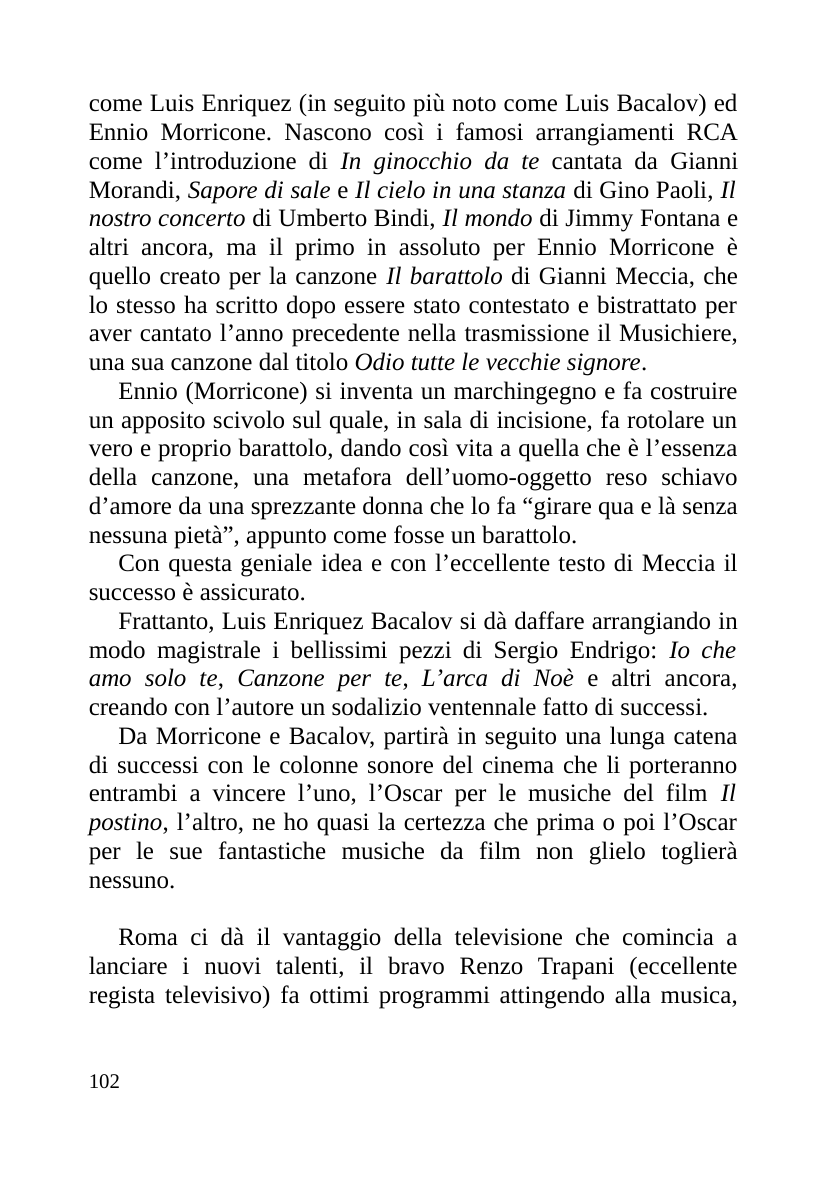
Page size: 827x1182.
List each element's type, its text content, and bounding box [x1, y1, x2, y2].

text Ennio (Morricone) si inventa un marchingegno e fa costruire un apposito scivolo sul quale, in sala di incisione, fa rotolare un vero e proprio barattolo, dando così vita a quella che è l’essenza della canzone, una metafora dell’uomo-oggetto reso schiavo d’amore da una sprezzante donna che lo fa “girare qua e là senza nessuna pietà”, appunto come fosse un barattolo. [88, 376, 738, 548]
text Roma ci dà il vantaggio della televisione che comincia a lanciare i nuovi talenti, il bravo Renzo Trapani (eccellente regista televisivo) fa ottimi programmi attingendo alla musica, [88, 922, 738, 1008]
text Con questa geniale idea e con l’eccellente testo di Meccia il successo è assicurato. [88, 548, 738, 606]
text Frattanto, Luis Enriquez Bacalov si dà daffare arrangiando in modo magistrale i bellissimi pezzi di Sergio Endrigo: Io che amo solo te, Canzone per te, L’arca di Noè e altri ancora, creando con l’autore un sodalizio ventennale fatto di successi. [88, 606, 738, 721]
text come Luis Enriquez (in seguito più noto come Luis Bacalov) ed Ennio Morricone. Nascono così i famosi arrangiamenti RCA come l’introduzione di In ginocchio da te cantata da Gianni Morandi, Sapore di sale e Il cielo in una stanza di Gino Paoli, Il nostro concerto di Umberto Bindi, Il mondo di Jimmy Fontana e altri ancora, ma il primo in assoluto per Ennio Morricone è quello creato per la canzone Il barattolo di Gianni Meccia, che lo stesso ha scritto dopo essere stato contestato e bistrattato per aver cantato l’anno precedente nella trasmissione il Musichiere, una sua canzone dal titolo Odio tutte le vecchie signore. [88, 88, 738, 376]
text Da Morricone e Bacalov, partirà in seguito una lunga catena di successi con le colonne sonore del cinema che li porteranno entrambi a vincere l’uno, l’Oscar per le musiche del film Il postino, l’altro, ne ho quasi la certezza che prima o poi l’Oscar per le sue fantastiche musiche da film non glielo toglierà nessuno. [88, 721, 738, 893]
